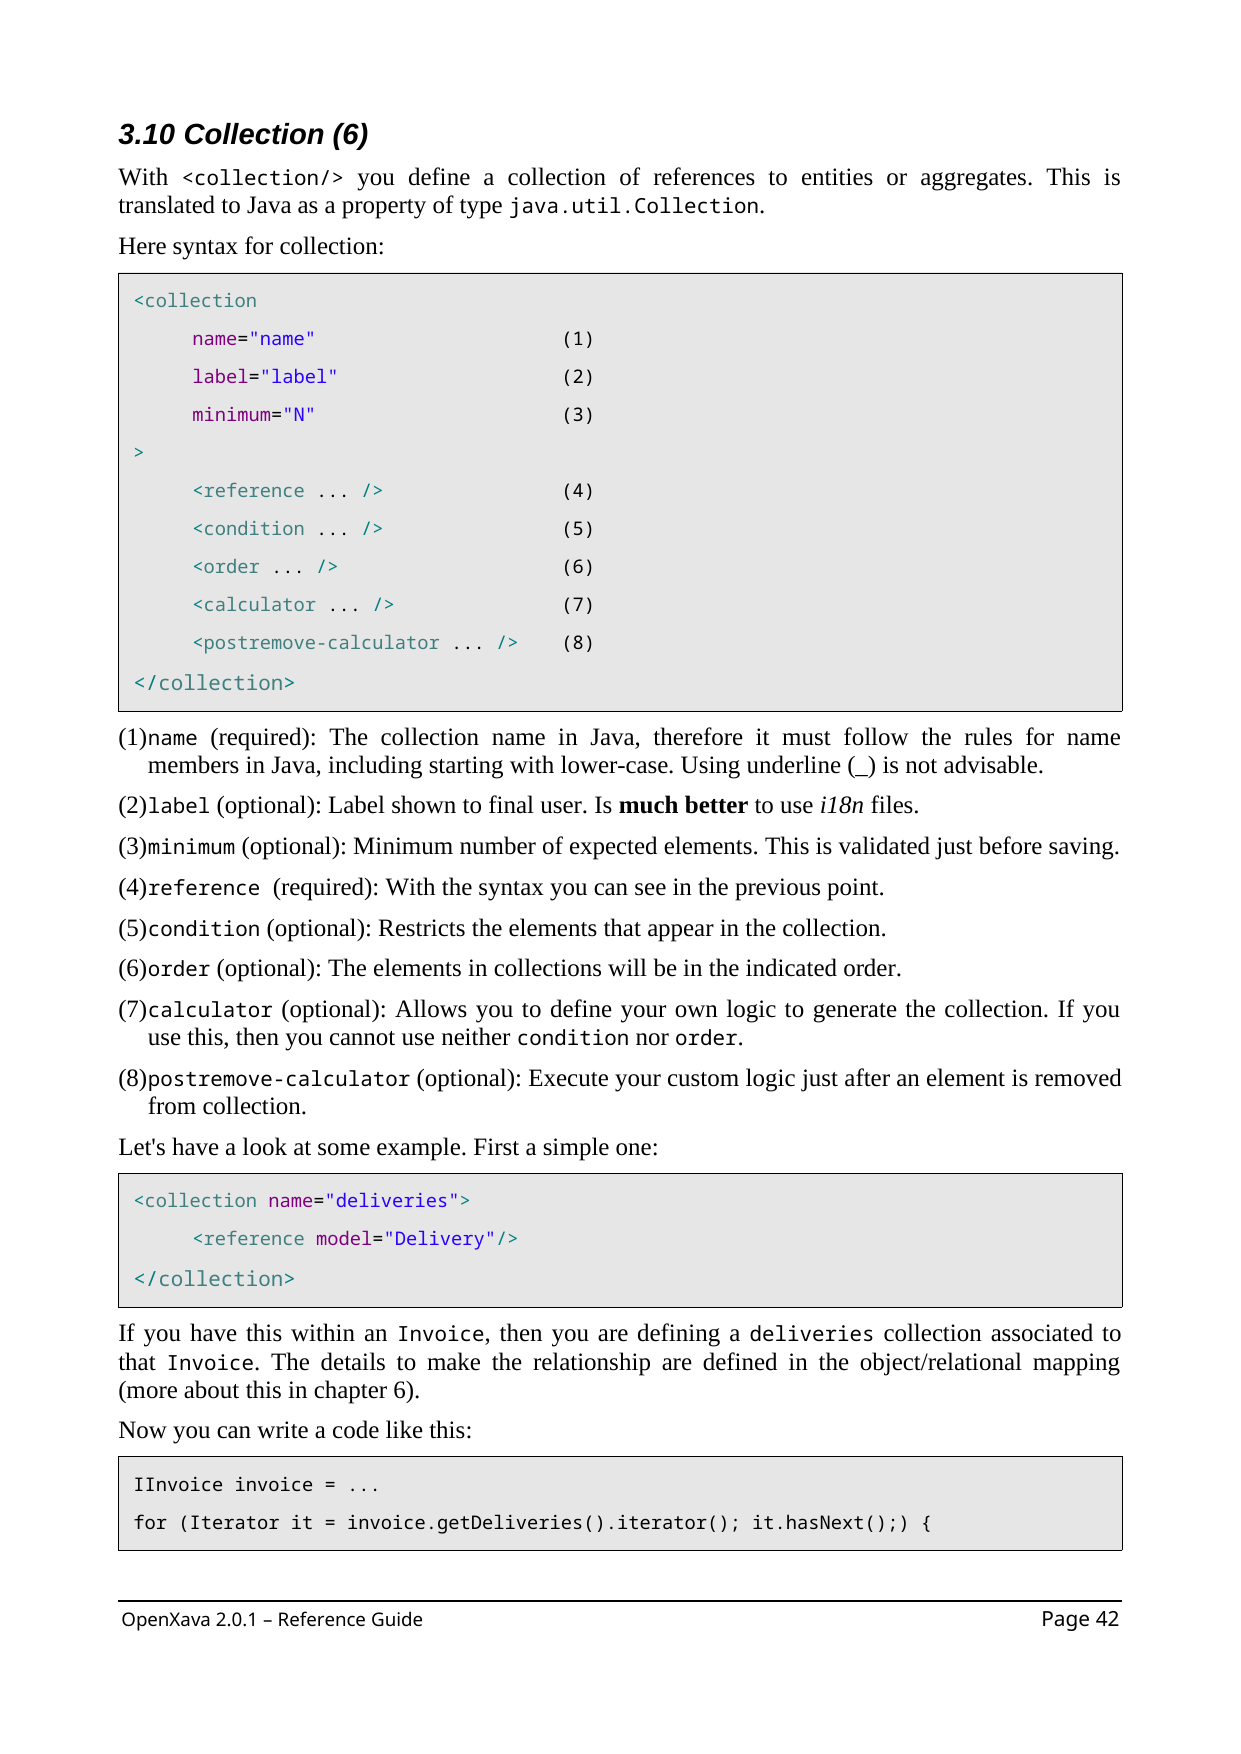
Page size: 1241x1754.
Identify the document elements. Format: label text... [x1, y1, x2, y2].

text label="label" (2) [119, 348, 1122, 387]
list postremove-calculator (optional): Execute your custom logic just after an element is removed from collection. [118, 1064, 1122, 1120]
list calculator (optional): Allows you to define your own logic to generate the collection. If you use this, then you cannot use neither condition nor order. [118, 995, 1122, 1052]
text </collection> [119, 653, 1122, 711]
text <collection [119, 274, 1122, 311]
list minimum (optional): Minimum number of expected elements. This is validated just before saving. [118, 832, 1122, 861]
text for (Iterator it = invoice.getDeliveries().iterator(); it.hasNext();) { [119, 1494, 1122, 1550]
text IInvoice invoice = ... [119, 1457, 1122, 1494]
text <collection name="deliveries"> [119, 1174, 1122, 1211]
list label (optional): Label shown to final user. Is much better to use i18n files. [118, 792, 1122, 820]
text Here syntax for collection: [118, 232, 1122, 260]
list name (required): The collection name in Java, therefore it must follow the rules for name members in Java, including starting with lower-case. Using underline (_) is not advisable. [118, 723, 1122, 779]
text name="name" (1) [119, 311, 1122, 348]
list condition (optional): Restricts the elements that appear in the collection. [118, 914, 1122, 942]
text <order ... /> (6) [119, 539, 1122, 577]
list reference (required): With the syntax you can see in the previous point. [118, 873, 1122, 901]
text > [119, 424, 1122, 463]
text <calculator ... /> (7) [119, 577, 1122, 615]
subtitle Collection (6) [118, 118, 1122, 151]
text <reference ... /> (4) [119, 463, 1122, 501]
text </collection> [119, 1249, 1122, 1307]
text minimum="N" (3) [119, 387, 1122, 424]
text <postremove-calculator ... /> (8) [119, 615, 1122, 653]
list order (optional): The elements in collections will be in the indicated order. [118, 954, 1122, 983]
text If you have this within an Invoice, then you are defining a deliveries collection associated to that Invoice. The details to make the relationship are defined in the object/relational mapping (more about this in chapter 6). [118, 1319, 1122, 1404]
text Let's have a look at some example. First a simple one: [118, 1133, 1122, 1160]
text <condition ... /> (5) [119, 501, 1122, 539]
text <reference model="Delivery"/> [119, 1211, 1122, 1249]
text With <collection/> you define a collection of references to entities or aggregates. This is translated to Java as a property of type java.util.Collection. [118, 163, 1122, 220]
text Now you can write a code like this: [118, 1416, 1122, 1444]
